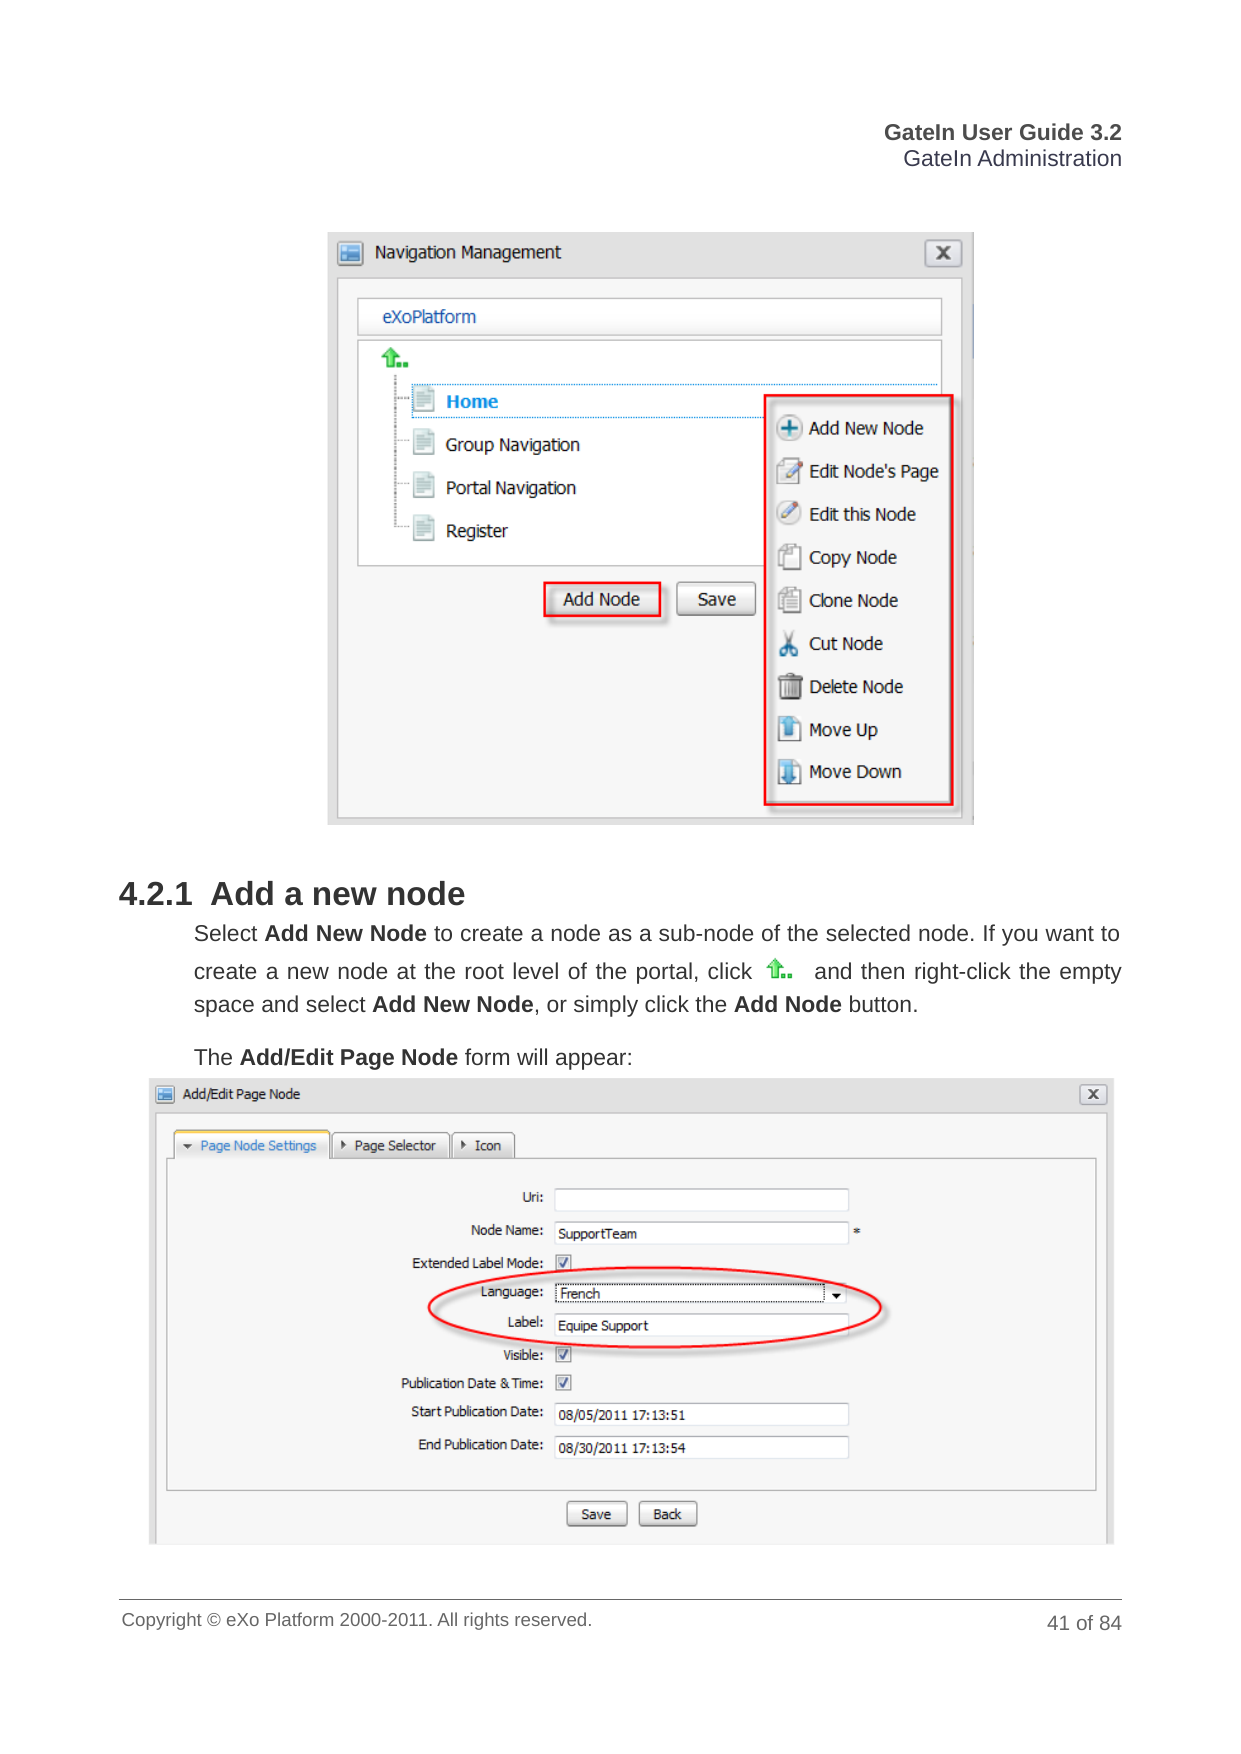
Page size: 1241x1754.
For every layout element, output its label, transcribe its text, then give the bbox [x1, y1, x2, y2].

picture [760, 953, 799, 984]
picture [148, 1078, 1115, 1545]
subtitle Add a new node [118, 874, 1122, 912]
list The Add/Edit Page Node form will appear: [156, 1044, 1122, 1071]
picture [327, 232, 974, 825]
list Select Add New Node to create a node as a sub-node of the selected node. If you want to create a new node at the root level of the portal, click and then right-click the empty space and select Add New Node, or simply click the Add Node button. [156, 919, 1122, 1018]
